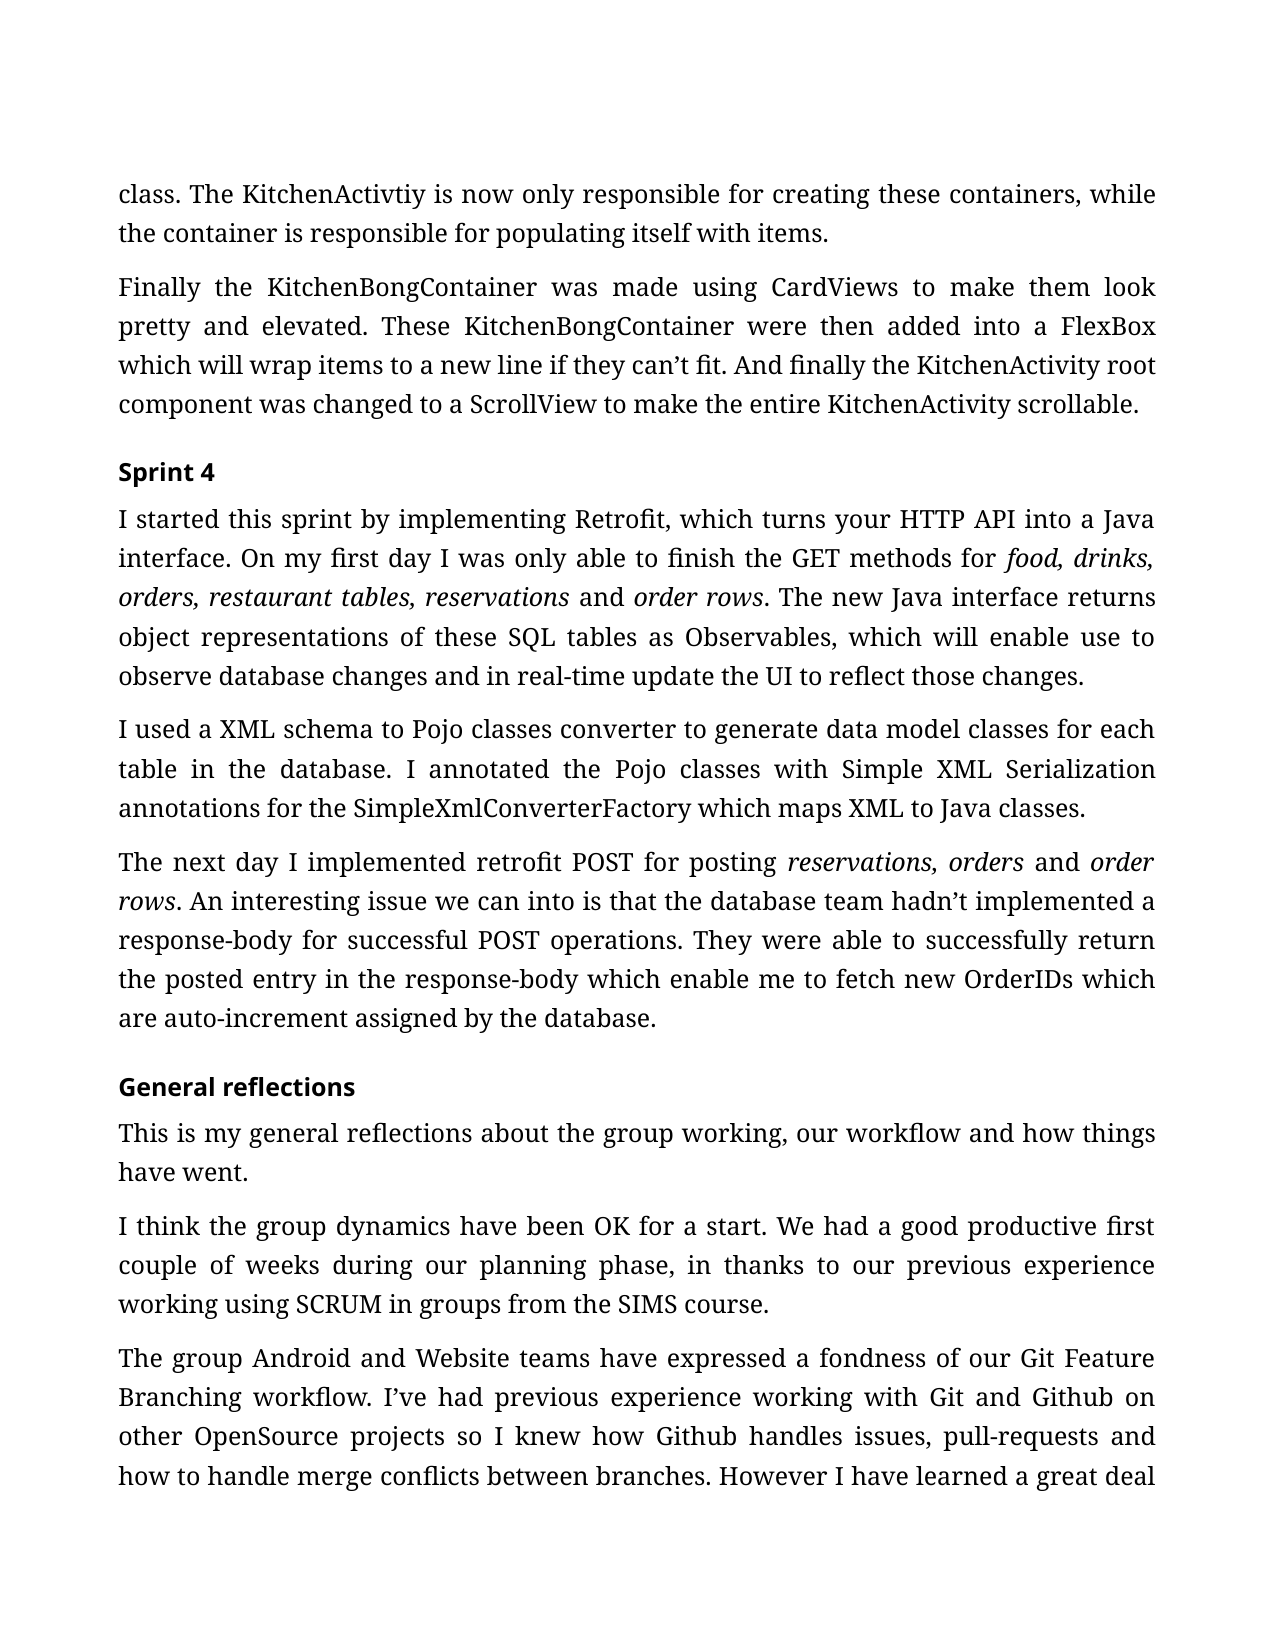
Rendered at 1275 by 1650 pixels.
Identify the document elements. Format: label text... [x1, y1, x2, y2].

text I started this sprint by implementing Retrofit, which turns your HTTP API into a Java interface. On my first day I was only able to finish the GET methods for food, drinks, orders, restaurant tables, reservations and order rows. The new Java interface returns object representations of these SQL tables as Observables, which will enable use to observe database changes and in real-time update the UI to reflect those changes. [118, 502, 1157, 692]
subtitle General reflections [118, 1069, 1157, 1103]
subtitle Sprint 4 [118, 455, 1157, 489]
text This is my general reflections about the group working, our workflow and how things have went. [118, 1116, 1157, 1189]
text The next day I implemented retrofit POST for posting reservations, orders and order rows. An interesting issue we can into is that the database team hadn’t implemented a response-body for successful POST operations. They were able to successfully return the posted entry in the response-body which enable me to fetch new OrderIDs which are auto-increment assigned by the database. [118, 844, 1157, 1035]
text I think the group dynamics have been OK for a start. We had a good productive first couple of weeks during our planning phase, in thanks to our previous experience working using SCRUM in groups from the SIMS course. [118, 1209, 1157, 1321]
text I used a XML schema to Pojo classes converter to generate data model classes for each table in the database. I annotated the Pojo classes with Simple XML Serialization annotations for the SimpleXmlConverterFactory which maps XML to Java classes. [118, 712, 1157, 824]
text The group Android and Website teams have expressed a fondness of our Git Feature Branching workflow. I’ve had previous experience working with Git and Github on other OpenSource projects so I knew how Github handles issues, pull-requests and how to handle merge conflicts between branches. However I have learned a great deal [118, 1341, 1157, 1492]
text Finally the KitchenBongContainer was made using CardViews to make them look pretty and elevated. These KitchenBongContainer were then added into a FlexBox which will wrap items to a new line if they can’t fit. And finally the KitchenActivity root component was changed to a ScrollView to make the entire KitchenActivity scrollable. [118, 269, 1157, 421]
text class. The KitchenActivtiy is now only responsible for creating these containers, while the container is responsible for populating itself with items. [118, 176, 1157, 249]
